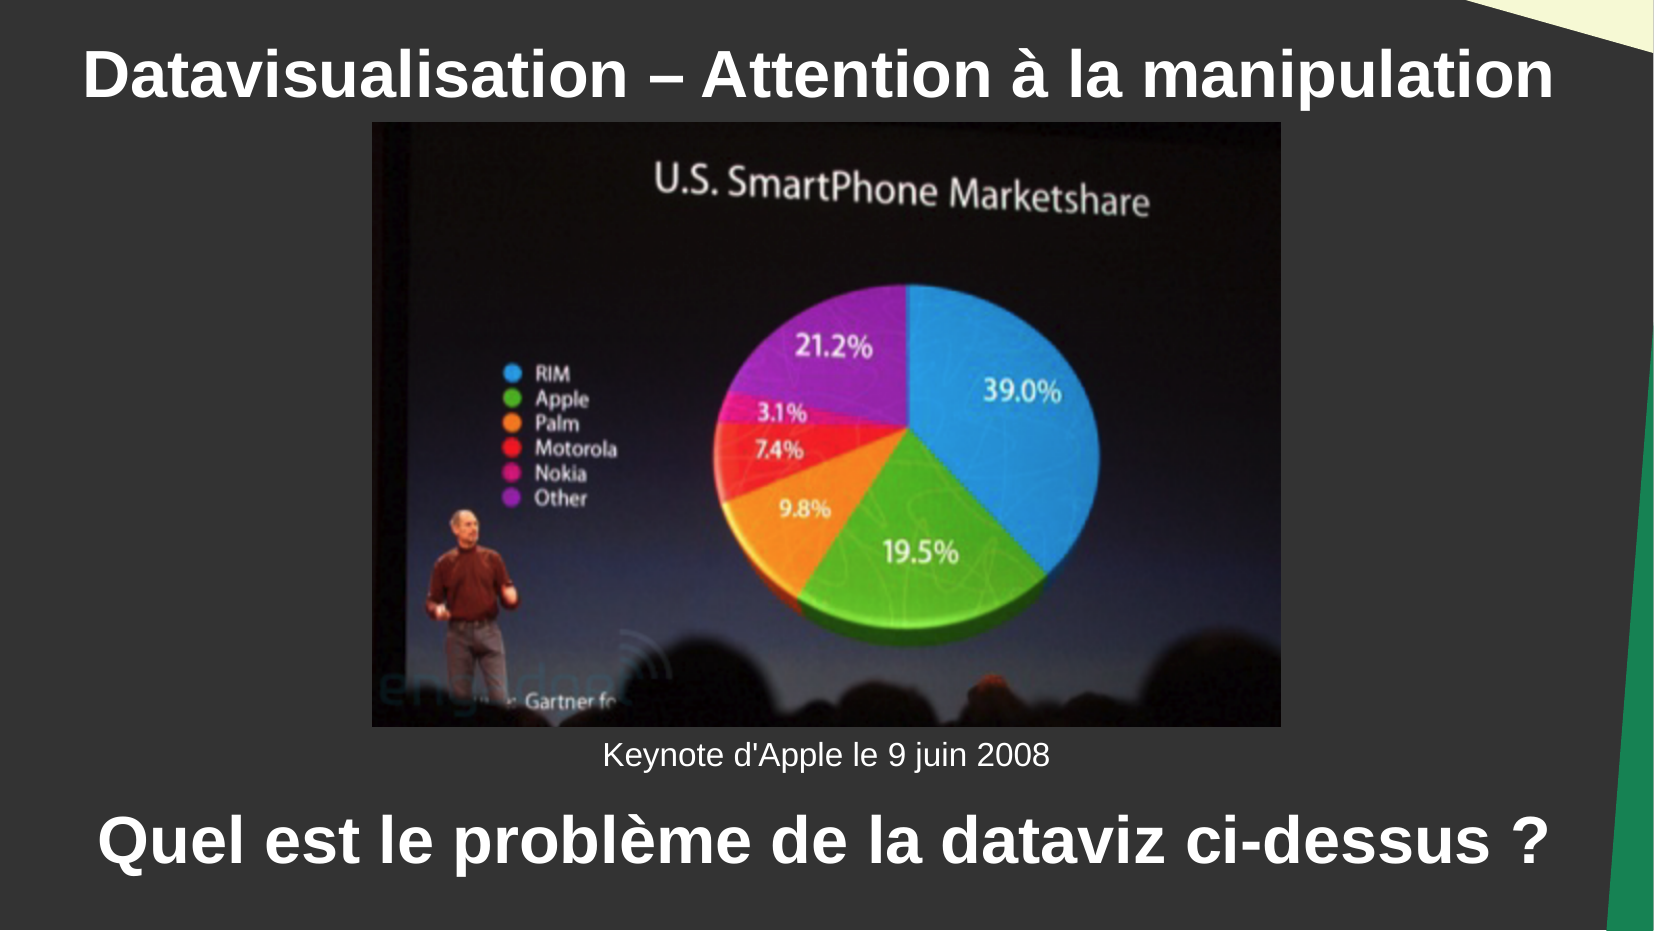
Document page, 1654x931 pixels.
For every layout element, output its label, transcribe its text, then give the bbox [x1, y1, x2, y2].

title Datavisualisation – Attention à la manipulation [82, 37, 1571, 122]
title Keynote d'Apple le 9 juin 2008 [31, 736, 1622, 774]
picture [372, 122, 1281, 727]
text_box [1606, 315, 1654, 931]
text_box [1465, 0, 1654, 54]
title Quel est le problème de la dataviz ci-dessus ? [81, 803, 1570, 888]
